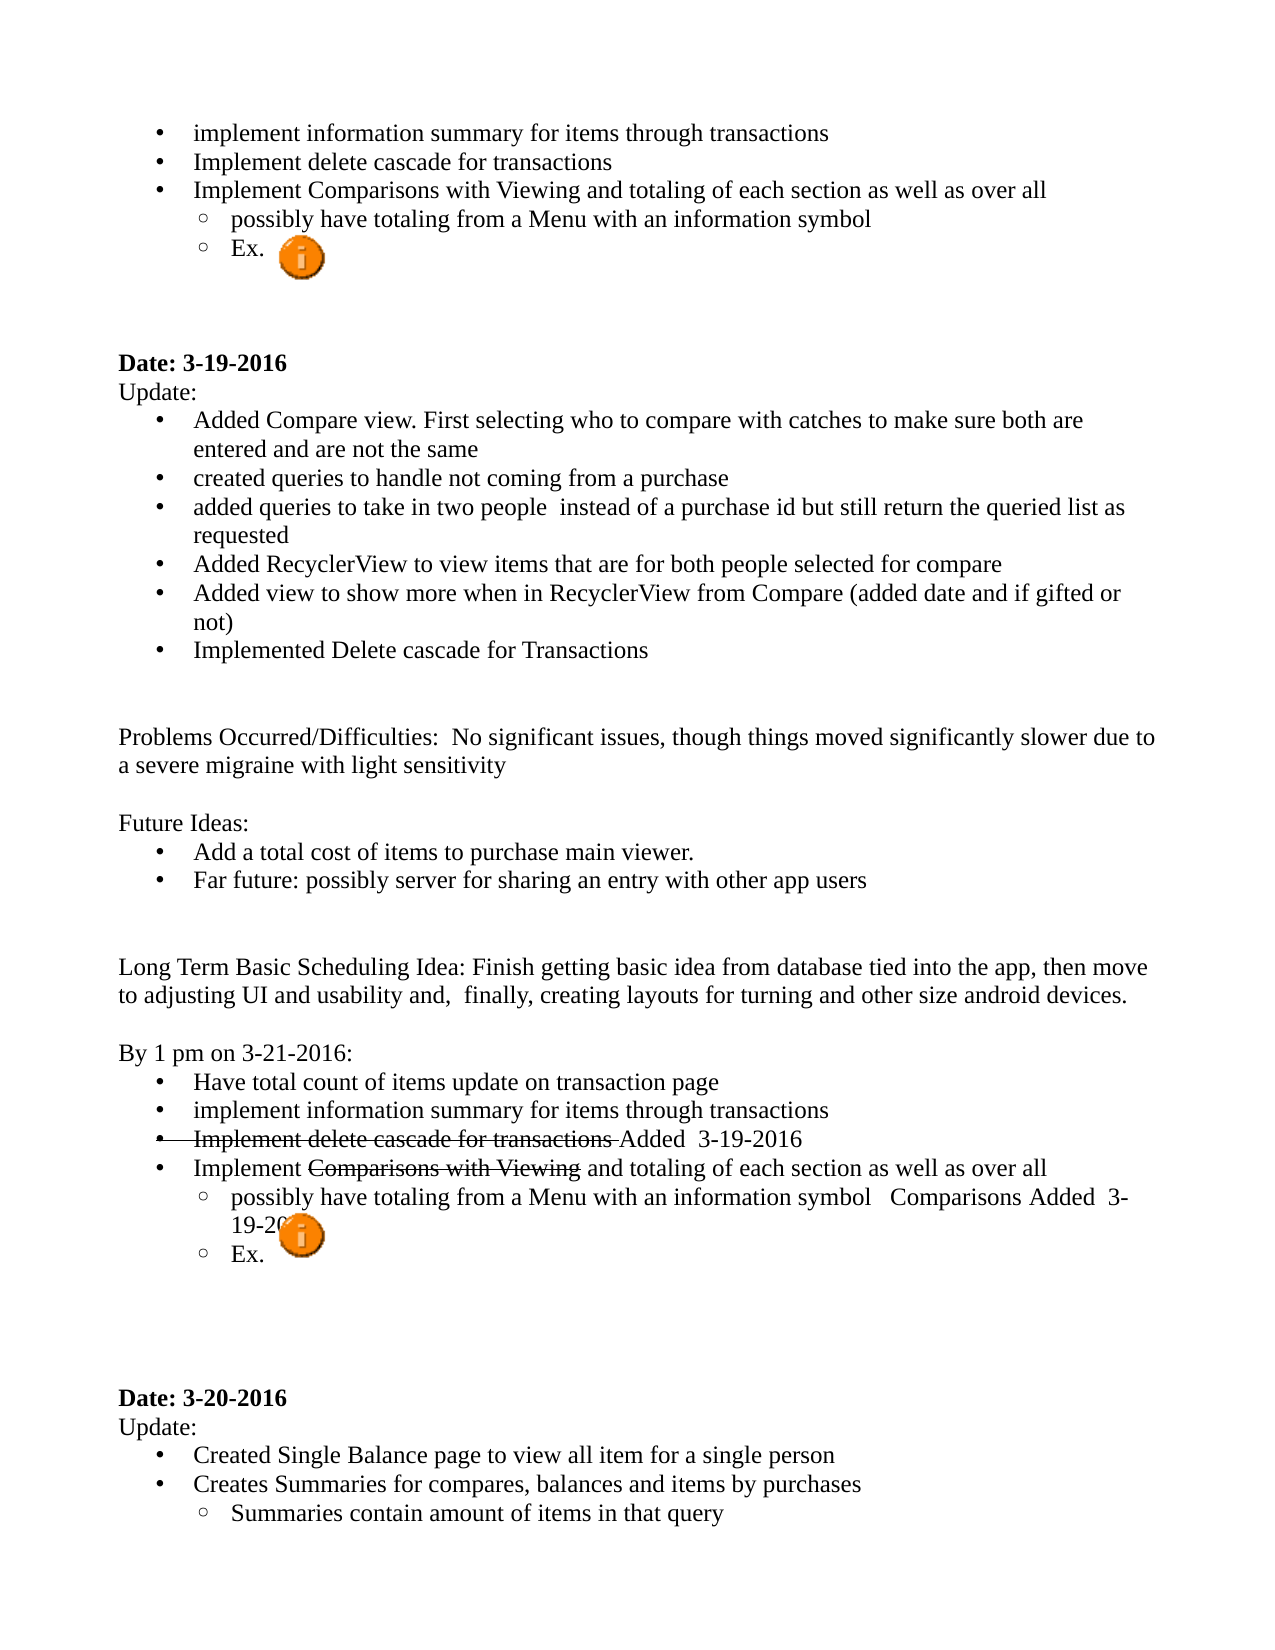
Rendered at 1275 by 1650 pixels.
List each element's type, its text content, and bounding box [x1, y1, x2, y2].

list Added RecyclerView to view items that are for both people selected for compare [156, 549, 1157, 578]
text Update: [118, 1412, 1157, 1441]
text Long Term Basic Scheduling Idea: Finish getting basic idea from database tied into the app, then move to adjusting UI and usability and, finally, creating layouts for turning and other size android devices. [118, 952, 1157, 1009]
picture [276, 1210, 327, 1261]
list Summaries contain amount of items in that query [193, 1498, 1157, 1527]
list Implement delete cascade for transactions Added 3-19-2016 [156, 1124, 1157, 1153]
list implement information summary for items through transactions [156, 118, 1157, 147]
list possibly have totaling from a Menu with an information symbol [193, 204, 1157, 233]
text Date: 3-19-2016 [118, 348, 1157, 377]
picture [276, 232, 327, 283]
list Implement Comparisons with Viewing and totaling of each section as well as over all [156, 176, 1157, 204]
list [327, 233, 1157, 262]
list Created Single Balance page to view all item for a single person [156, 1441, 1157, 1469]
text Date: 3-20-2016 [118, 1383, 1157, 1412]
list Ex. [193, 1239, 1157, 1268]
list Implement delete cascade for transactions [156, 147, 1157, 176]
list Creates Summaries for compares, balances and items by purchases [156, 1469, 1157, 1498]
list Far future: possibly server for sharing an entry with other app users [156, 866, 1157, 894]
list Added view to show more when in RecyclerView from Compare (added date and if gifted or not) [156, 578, 1157, 636]
text By 1 pm on 3-21-2016: [118, 1038, 1157, 1067]
text Problems Occurred/Difficulties: No significant issues, though things moved significantly slower due to a severe migraine with light sensitivity [118, 722, 1157, 779]
list possibly have totaling from a Menu with an information symbol Comparisons Added 3-19-2016 [193, 1182, 1157, 1239]
list added queries to take in two people instead of a purchase id but still return the queried list as requested [156, 492, 1157, 549]
list Ex. [193, 233, 276, 262]
list created queries to handle not coming from a purchase [156, 463, 1157, 492]
list Implemented Delete cascade for Transactions [156, 636, 1157, 664]
list Implement Comparisons with Viewing and totaling of each section as well as over all [156, 1153, 1157, 1182]
list Have total count of items update on transaction page [156, 1067, 1157, 1096]
list Add a total cost of items to purchase main viewer. [156, 837, 1157, 866]
list Added Compare view. First selecting who to compare with catches to make sure both are entered and are not the same [156, 406, 1157, 463]
text Future Ideas: [118, 808, 1157, 837]
text Update: [118, 377, 1157, 406]
list implement information summary for items through transactions [156, 1096, 1157, 1124]
